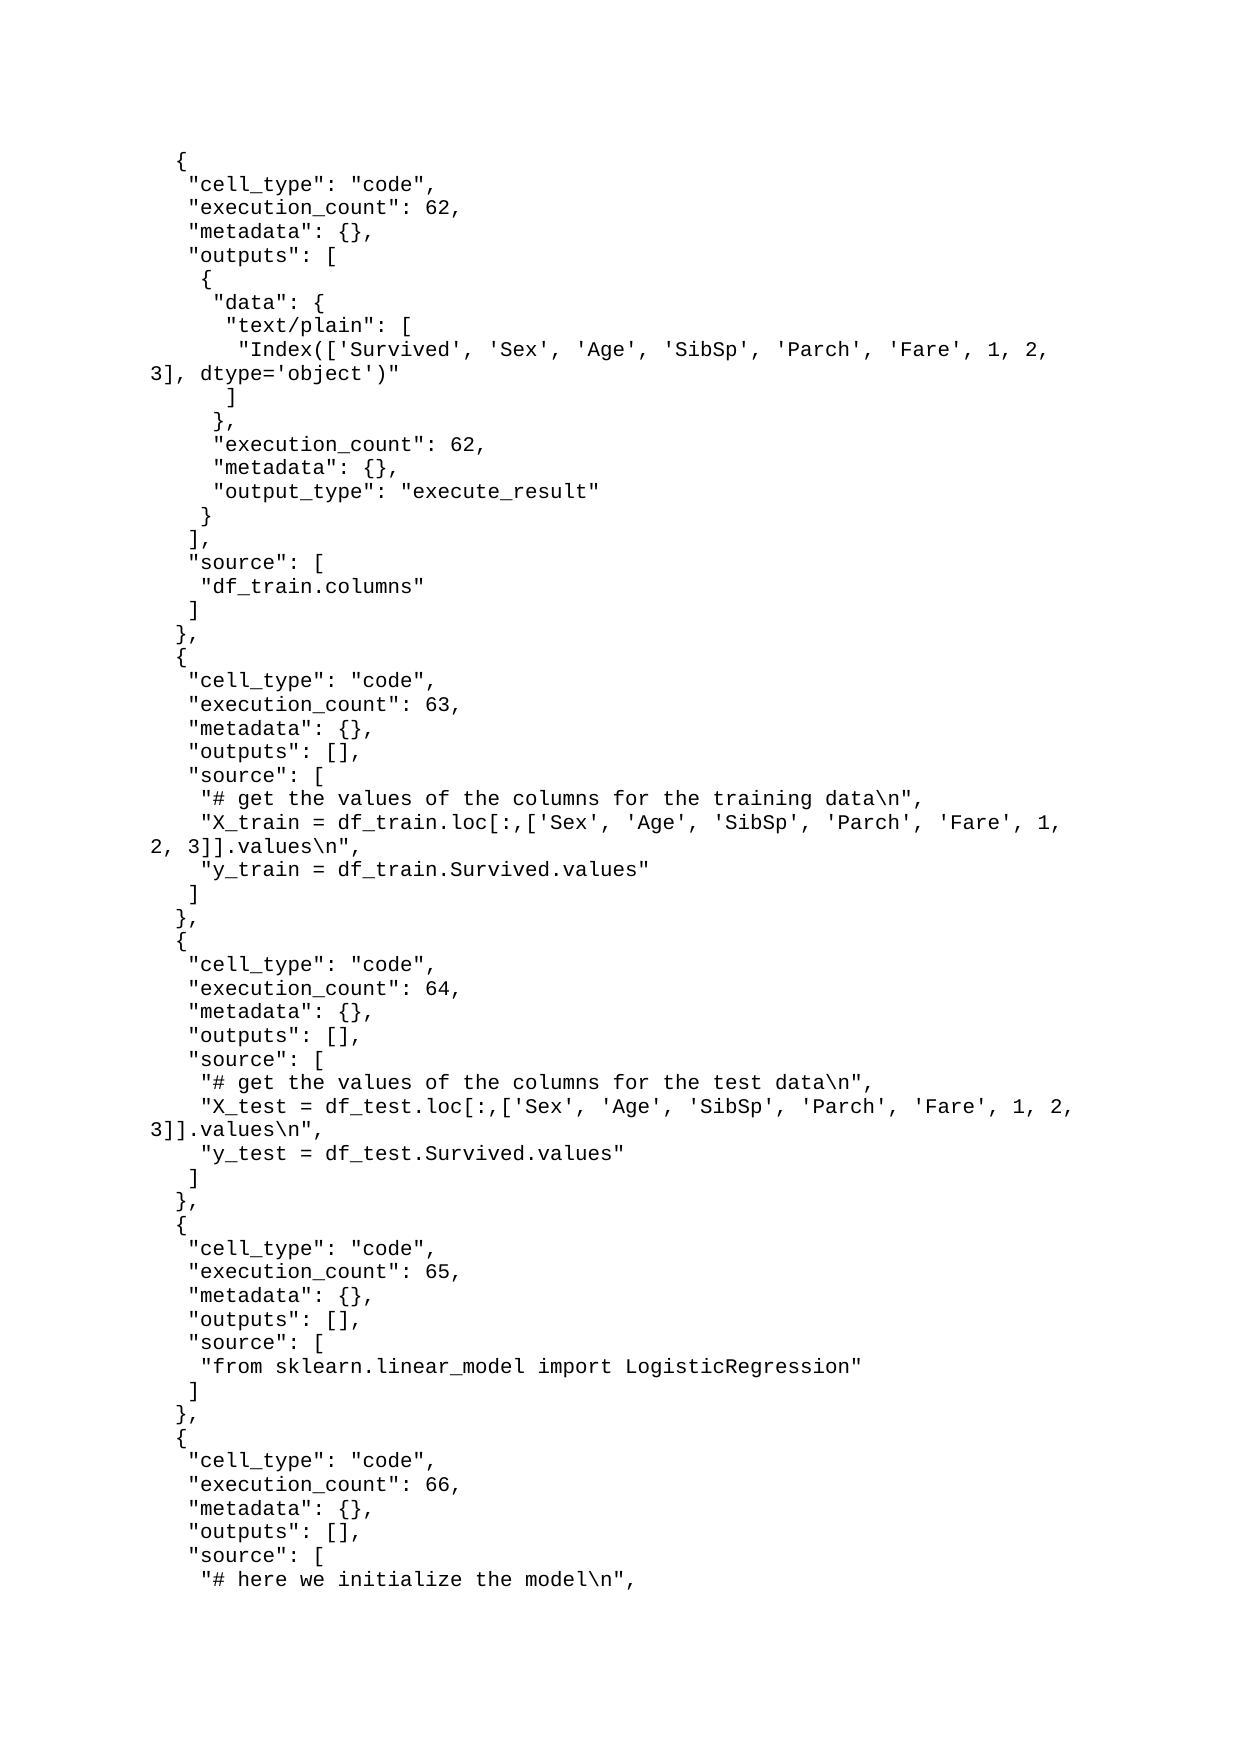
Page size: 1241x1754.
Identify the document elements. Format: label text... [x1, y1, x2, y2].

text "outputs": [], [150, 1309, 1090, 1332]
text { [150, 647, 1090, 670]
text "source": [ [150, 765, 1090, 788]
text "# here we initialize the model\n", [150, 1569, 1090, 1592]
text "# get the values of the columns for the test data\n", [150, 1072, 1090, 1096]
text "cell_type": "code", [150, 1451, 1090, 1474]
text "outputs": [], [150, 1025, 1090, 1048]
text "X_train = df_train.loc[:,['Sex', 'Age', 'SibSp', 'Parch', 'Fare', 1, 2, 3]].values\n", [150, 812, 1090, 859]
text ] [150, 386, 1090, 410]
text ] [150, 1379, 1090, 1403]
text "metadata": {}, [150, 717, 1090, 741]
text "Index(['Survived', 'Sex', 'Age', 'SibSp', 'Parch', 'Fare', 1, 2, 3], dtype='object')" [150, 339, 1090, 386]
text "text/plain": [ [150, 316, 1090, 339]
text ], [150, 528, 1090, 552]
text "cell_type": "code", [150, 954, 1090, 978]
text "outputs": [], [150, 741, 1090, 765]
text }, [150, 1190, 1090, 1214]
text "cell_type": "code", [150, 1238, 1090, 1261]
text }, [150, 1403, 1090, 1427]
text ] [150, 599, 1090, 623]
text "source": [ [150, 1332, 1090, 1356]
text { [150, 150, 1090, 174]
text "# get the values of the columns for the training data\n", [150, 788, 1090, 812]
text "from sklearn.linear_model import LogisticRegression" [150, 1356, 1090, 1379]
text "metadata": {}, [150, 1498, 1090, 1521]
text "data": { [150, 292, 1090, 316]
text { [150, 268, 1090, 292]
text "output_type": "execute_result" [150, 481, 1090, 505]
text "execution_count": 65, [150, 1261, 1090, 1285]
text "execution_count": 66, [150, 1474, 1090, 1498]
text "execution_count": 62, [150, 197, 1090, 221]
text }, [150, 410, 1090, 434]
text "execution_count": 63, [150, 694, 1090, 717]
text "y_train = df_train.Survived.values" [150, 859, 1090, 883]
text ] [150, 883, 1090, 907]
text { [150, 1214, 1090, 1238]
text "source": [ [150, 552, 1090, 576]
text "df_train.columns" [150, 576, 1090, 599]
text }, [150, 623, 1090, 647]
text "metadata": {}, [150, 1285, 1090, 1309]
text { [150, 1427, 1090, 1451]
text "y_test = df_test.Survived.values" [150, 1143, 1090, 1167]
text "cell_type": "code", [150, 670, 1090, 694]
text "execution_count": 64, [150, 978, 1090, 1001]
text "metadata": {}, [150, 457, 1090, 481]
text "execution_count": 62, [150, 434, 1090, 457]
text "metadata": {}, [150, 1001, 1090, 1025]
text "metadata": {}, [150, 221, 1090, 244]
text ] [150, 1167, 1090, 1190]
text "X_test = df_test.loc[:,['Sex', 'Age', 'SibSp', 'Parch', 'Fare', 1, 2, 3]].values\n", [150, 1096, 1090, 1143]
text "source": [ [150, 1048, 1090, 1072]
text "cell_type": "code", [150, 174, 1090, 197]
text "source": [ [150, 1545, 1090, 1569]
text "outputs": [ [150, 244, 1090, 268]
text "outputs": [], [150, 1521, 1090, 1545]
text } [150, 505, 1090, 528]
text }, [150, 907, 1090, 930]
text { [150, 930, 1090, 954]
